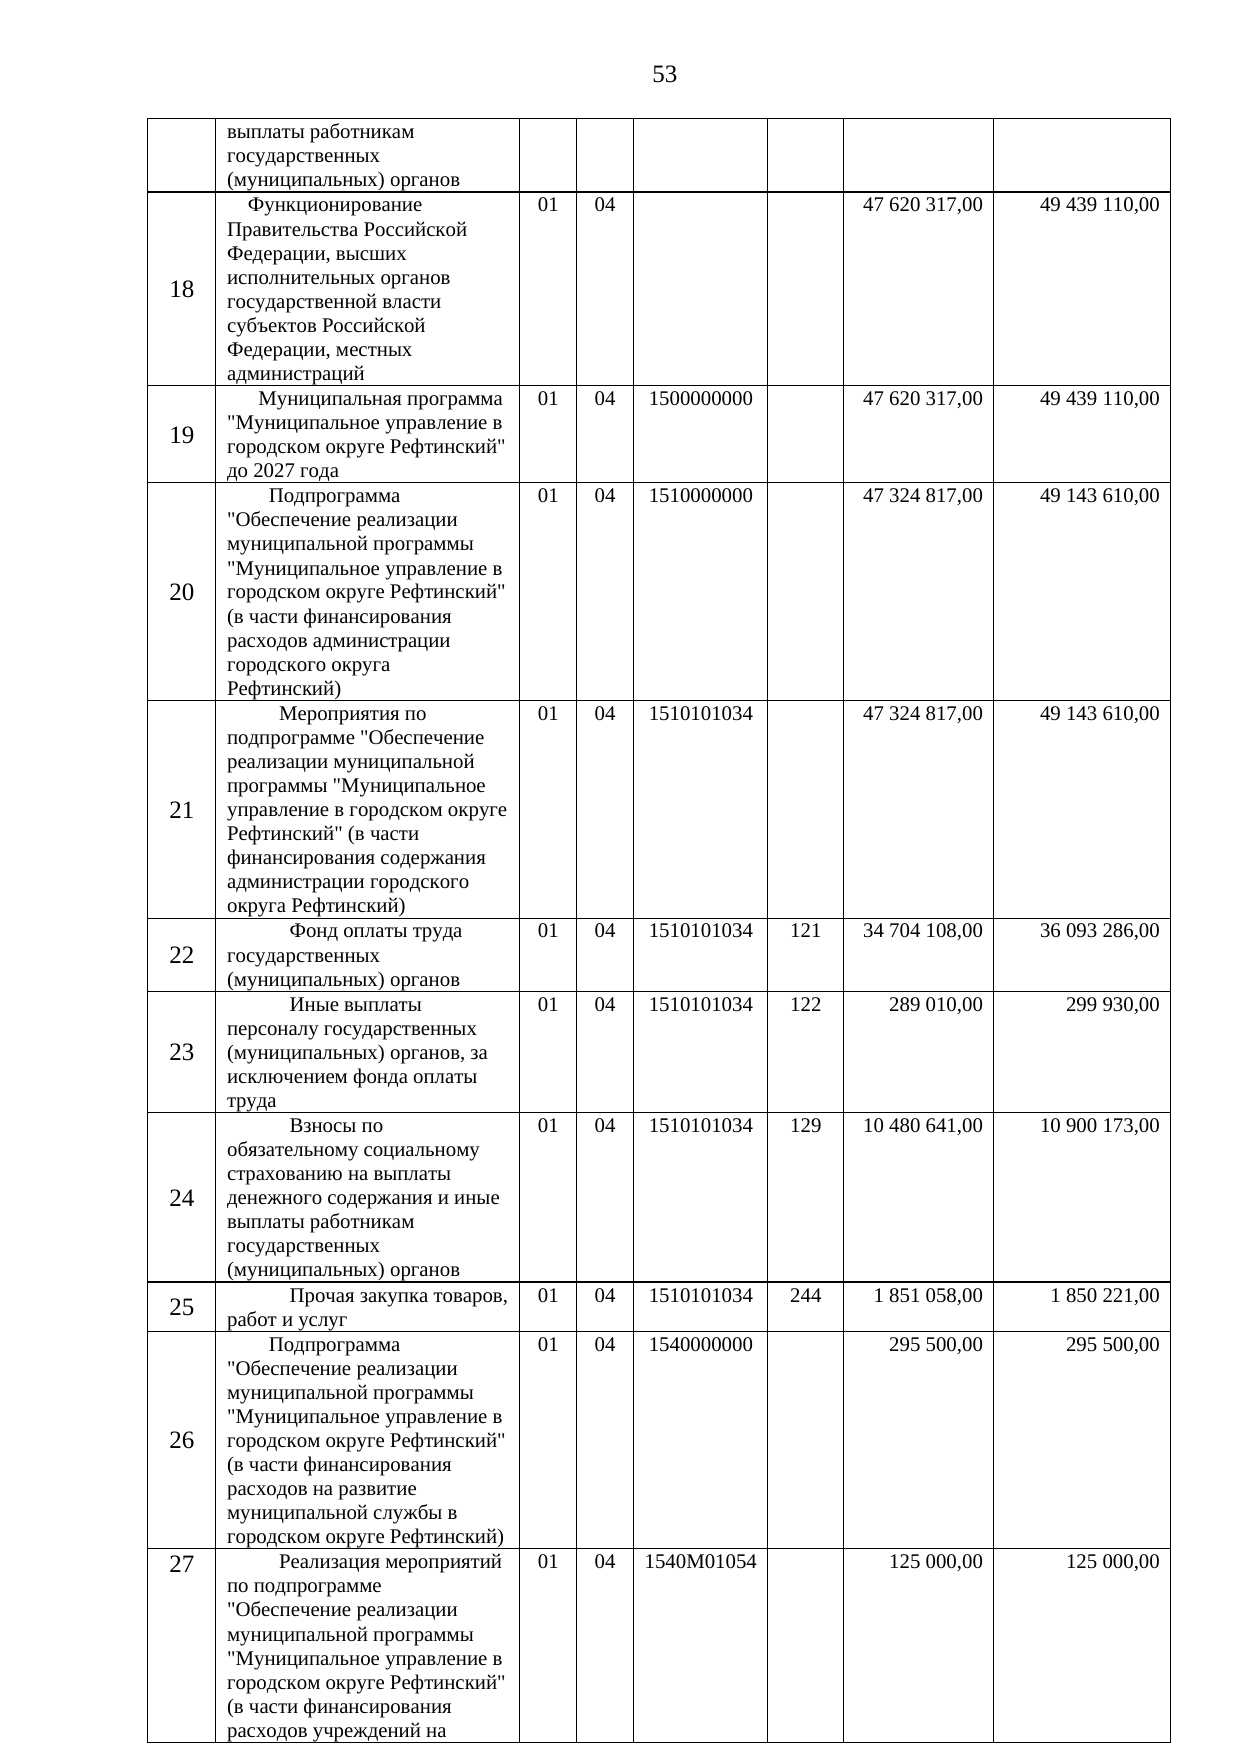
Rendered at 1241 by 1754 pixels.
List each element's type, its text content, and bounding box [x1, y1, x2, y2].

table_cell Мероприятия по подпрограмме "Обеспечение реализации муниципальной программы "Муниципальное управление в городском округе Рефтинский" (в части финансирования содержания администрации городского округа Рефтинский) [216, 701, 519, 917]
table_cell 04 [577, 1549, 633, 1742]
table_cell 01 [520, 1283, 576, 1331]
table_cell Подпрограмма "Обеспечение реализации муниципальной программы "Муниципальное управление в городском округе Рефтинский" (в части финансирования расходов администрации городского округа Рефтинский) [216, 483, 519, 700]
table_cell 18 [148, 193, 215, 385]
table_cell 1 851 058,00 [844, 1283, 993, 1331]
table_cell [148, 119, 215, 191]
table_cell 1510101034 [634, 992, 767, 1112]
table_cell 299 930,00 [994, 992, 1170, 1112]
table_cell 01 [520, 193, 576, 385]
table_cell 26 [148, 1332, 215, 1548]
table_cell 1500000000 [634, 386, 767, 482]
table_cell 1510000000 [634, 483, 767, 700]
table_cell 129 [768, 1113, 843, 1281]
table_cell 47 620 317,00 [844, 193, 993, 385]
table_cell [768, 386, 843, 482]
table_cell 1510101034 [634, 701, 767, 917]
table_cell 04 [577, 483, 633, 700]
table_cell 01 [520, 386, 576, 482]
table_cell 01 [520, 701, 576, 917]
table_cell 47 620 317,00 [844, 386, 993, 482]
table_cell 20 [148, 483, 215, 700]
table_cell 1510101034 [634, 1113, 767, 1281]
table_cell 01 [520, 919, 576, 991]
table_cell [844, 119, 993, 191]
table_cell 34 704 108,00 [844, 919, 993, 991]
table_cell 10 480 641,00 [844, 1113, 993, 1281]
table_cell 27 [148, 1549, 215, 1742]
table_cell 295 500,00 [844, 1332, 993, 1548]
table_cell 1540М01054 [634, 1549, 767, 1742]
table_cell 19 [148, 386, 215, 482]
table_cell 04 [577, 919, 633, 991]
table_cell [994, 119, 1170, 191]
table_cell [768, 1549, 843, 1742]
table_cell [768, 193, 843, 385]
table_cell 04 [577, 992, 633, 1112]
table_cell 121 [768, 919, 843, 991]
table_cell 04 [577, 701, 633, 917]
table_cell [768, 483, 843, 700]
table_cell 21 [148, 701, 215, 917]
table_cell 04 [577, 193, 633, 385]
table_cell Муниципальная программа "Муниципальное управление в городском округе Рефтинский" до 2027 года [216, 386, 519, 482]
table_cell [768, 1332, 843, 1548]
table_cell Функционирование Правительства Российской Федерации, высших исполнительных органов государственной власти субъектов Российской Федерации, местных администраций [216, 193, 519, 385]
table_cell 125 000,00 [994, 1549, 1170, 1742]
table_cell выплаты работникам государственных (муниципальных) органов [216, 119, 519, 191]
table_cell [634, 193, 767, 385]
table_cell 04 [577, 1332, 633, 1548]
table_cell 49 439 110,00 [994, 193, 1170, 385]
table_cell 47 324 817,00 [844, 483, 993, 700]
table_cell 49 143 610,00 [994, 483, 1170, 700]
table_cell Иные выплаты персоналу государственных (муниципальных) органов, за исключением фонда оплаты труда [216, 992, 519, 1112]
table_cell [768, 119, 843, 191]
table_cell 125 000,00 [844, 1549, 993, 1742]
table_cell 1510101034 [634, 919, 767, 991]
table_cell 01 [520, 1113, 576, 1281]
table_cell 25 [148, 1283, 215, 1331]
table_cell [768, 701, 843, 917]
table_cell 04 [577, 1113, 633, 1281]
table_cell 49 439 110,00 [994, 386, 1170, 482]
table_cell 49 143 610,00 [994, 701, 1170, 917]
table_cell 47 324 817,00 [844, 701, 993, 917]
table_cell 01 [520, 992, 576, 1112]
table_cell 01 [520, 1332, 576, 1548]
table_cell Прочая закупка товаров, работ и услуг [216, 1283, 519, 1331]
table_cell [520, 119, 576, 191]
table_cell Фонд оплаты труда государственных (муниципальных) органов [216, 919, 519, 991]
table_cell 1510101034 [634, 1283, 767, 1331]
table_cell [577, 119, 633, 191]
table_cell Взносы по обязательному социальному страхованию на выплаты денежного содержания и иные выплаты работникам государственных (муниципальных) органов [216, 1113, 519, 1281]
table_cell 01 [520, 483, 576, 700]
table_cell 295 500,00 [994, 1332, 1170, 1548]
table_cell 23 [148, 992, 215, 1112]
table_cell 1 850 221,00 [994, 1283, 1170, 1331]
table_cell [634, 119, 767, 191]
table_cell 01 [520, 1549, 576, 1742]
table_cell 22 [148, 919, 215, 991]
table_cell 244 [768, 1283, 843, 1331]
table_cell 24 [148, 1113, 215, 1281]
table_cell Реализация мероприятий по подпрограмме "Обеспечение реализации муниципальной программы "Муниципальное управление в городском округе Рефтинский" (в части финансирования расходов учреждений на [216, 1549, 519, 1742]
table_cell Подпрограмма "Обеспечение реализации муниципальной программы "Муниципальное управление в городском округе Рефтинский" (в части финансирования расходов на развитие муниципальной службы в городском округе Рефтинский) [216, 1332, 519, 1548]
table_cell 04 [577, 386, 633, 482]
table_cell 289 010,00 [844, 992, 993, 1112]
table_cell 122 [768, 992, 843, 1112]
table_cell 36 093 286,00 [994, 919, 1170, 991]
table_cell 1540000000 [634, 1332, 767, 1548]
table_cell 04 [577, 1283, 633, 1331]
table_cell 10 900 173,00 [994, 1113, 1170, 1281]
